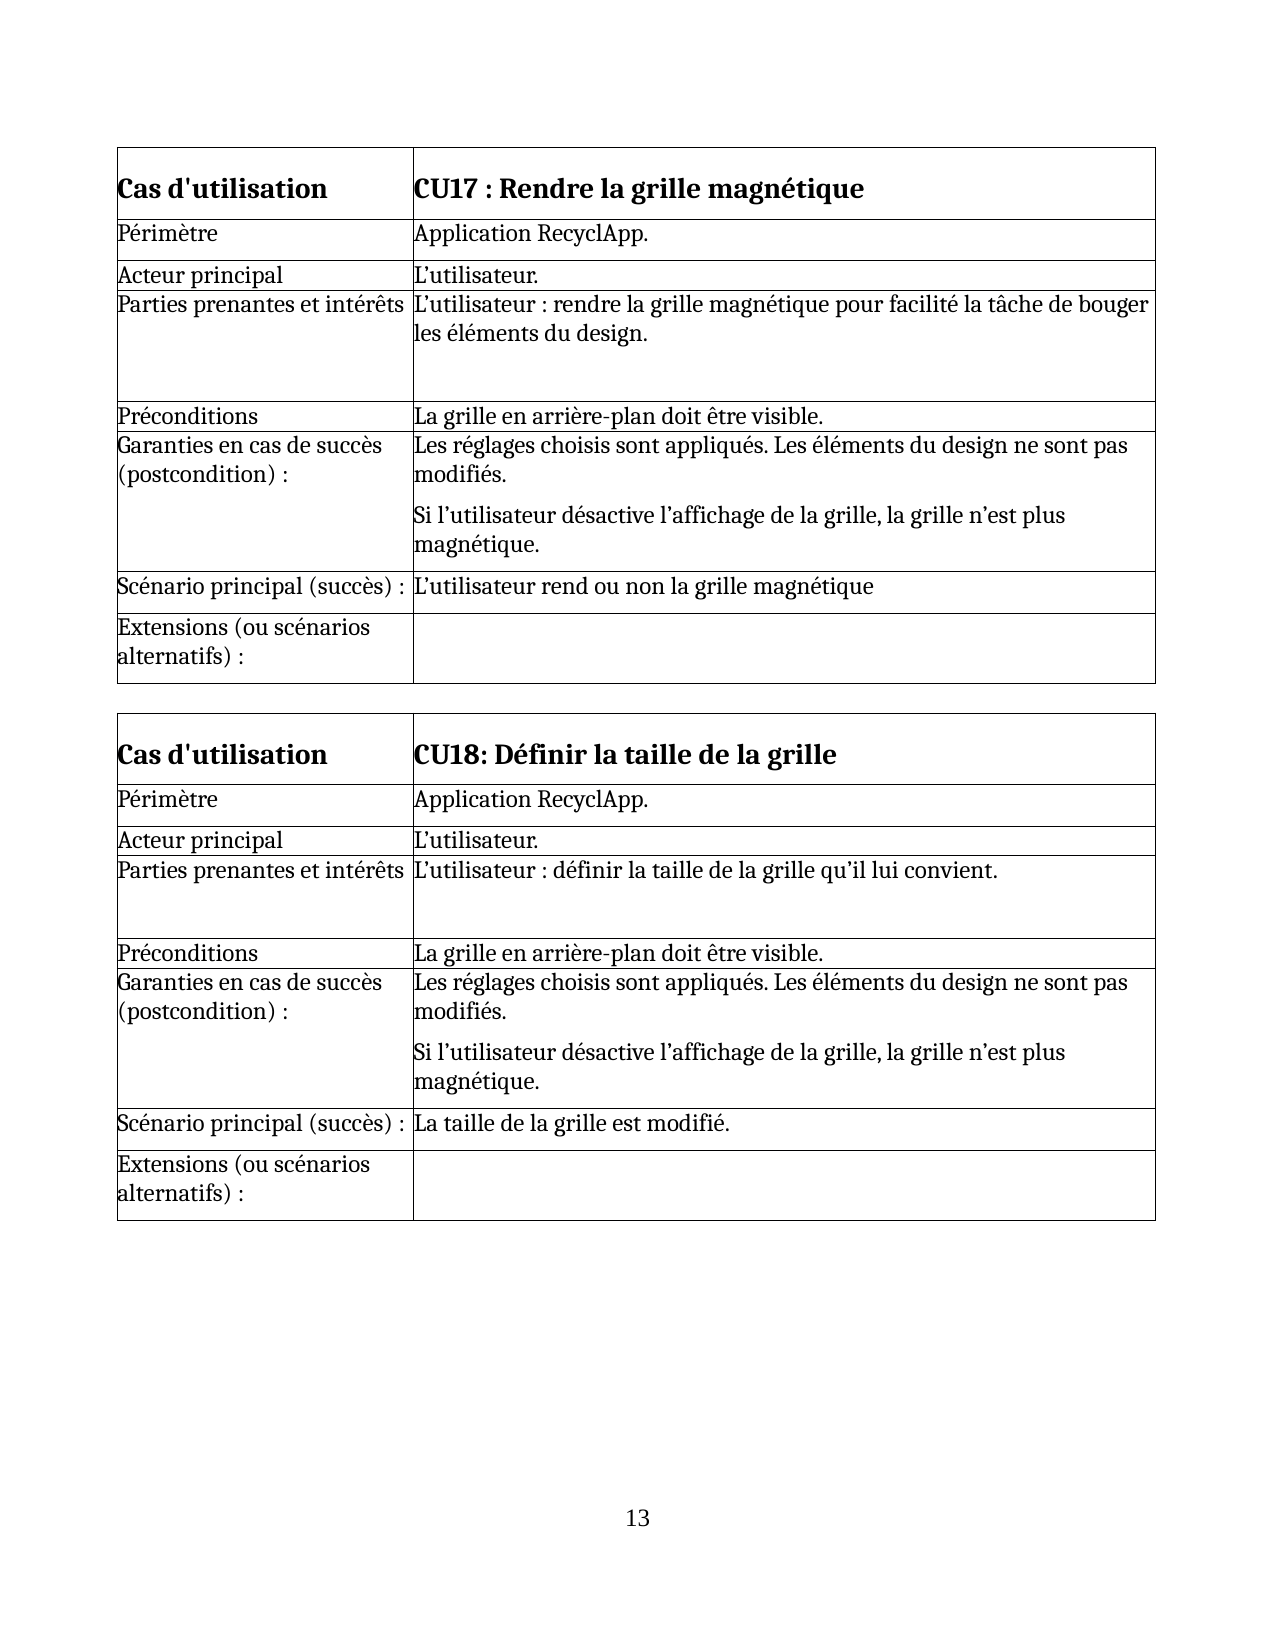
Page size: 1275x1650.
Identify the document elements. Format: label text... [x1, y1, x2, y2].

table_cell Application RecyclApp. [414, 220, 1155, 260]
table_cell Les réglages choisis sont appliqués. Les éléments du design ne sont pas modifiés. Si l’utilisateur désactive l’affichage de la grille, la grille n’est plus magnétique. [414, 432, 1155, 571]
table_cell Parties prenantes et intérêts [118, 856, 413, 938]
table_cell Les réglages choisis sont appliqués. Les éléments du design ne sont pas modifiés. Si l’utilisateur désactive l’affichage de la grille, la grille n’est plus magnétique. [414, 969, 1155, 1108]
table_cell Extensions (ou scénarios alternatifs) : [118, 1151, 413, 1220]
table_cell [414, 1151, 1155, 1220]
table_cell Garanties en cas de succès (postcondition) : [118, 969, 413, 1108]
table_cell Scénario principal (succès) : [118, 1109, 413, 1150]
table_cell Préconditions [118, 939, 413, 967]
table_cell L’utilisateur rend ou non la grille magnétique [414, 572, 1155, 613]
table_header CU17 : Rendre la grille magnétique [414, 148, 1155, 218]
table_cell Garanties en cas de succès (postcondition) : [118, 432, 413, 571]
table_cell L’utilisateur. [414, 827, 1155, 855]
table_cell La grille en arrière-plan doit être visible. [414, 402, 1155, 431]
table_cell Préconditions [118, 402, 413, 431]
table_cell La taille de la grille est modifié. [414, 1109, 1155, 1150]
table_cell La grille en arrière-plan doit être visible. [414, 939, 1155, 967]
table_header Cas d'utilisation [118, 714, 413, 784]
table_cell Scénario principal (succès) : [118, 572, 413, 613]
table_cell [414, 614, 1155, 683]
table_cell Périmètre [118, 785, 413, 826]
table_cell Parties prenantes et intérêts [118, 291, 413, 401]
table_cell Acteur principal [118, 827, 413, 855]
table_cell Acteur principal [118, 261, 413, 289]
table_cell Application RecyclApp. [414, 785, 1155, 826]
table_header CU18: Définir la taille de la grille [414, 714, 1155, 784]
table_cell L’utilisateur : rendre la grille magnétique pour facilité la tâche de bouger les éléments du design. [414, 291, 1155, 401]
table_cell L’utilisateur : définir la taille de la grille qu’il lui convient. [414, 856, 1155, 938]
table_cell Périmètre [118, 220, 413, 260]
table_cell L’utilisateur. [414, 261, 1155, 289]
table_header Cas d'utilisation [118, 148, 413, 218]
table_cell Extensions (ou scénarios alternatifs) : [118, 614, 413, 683]
